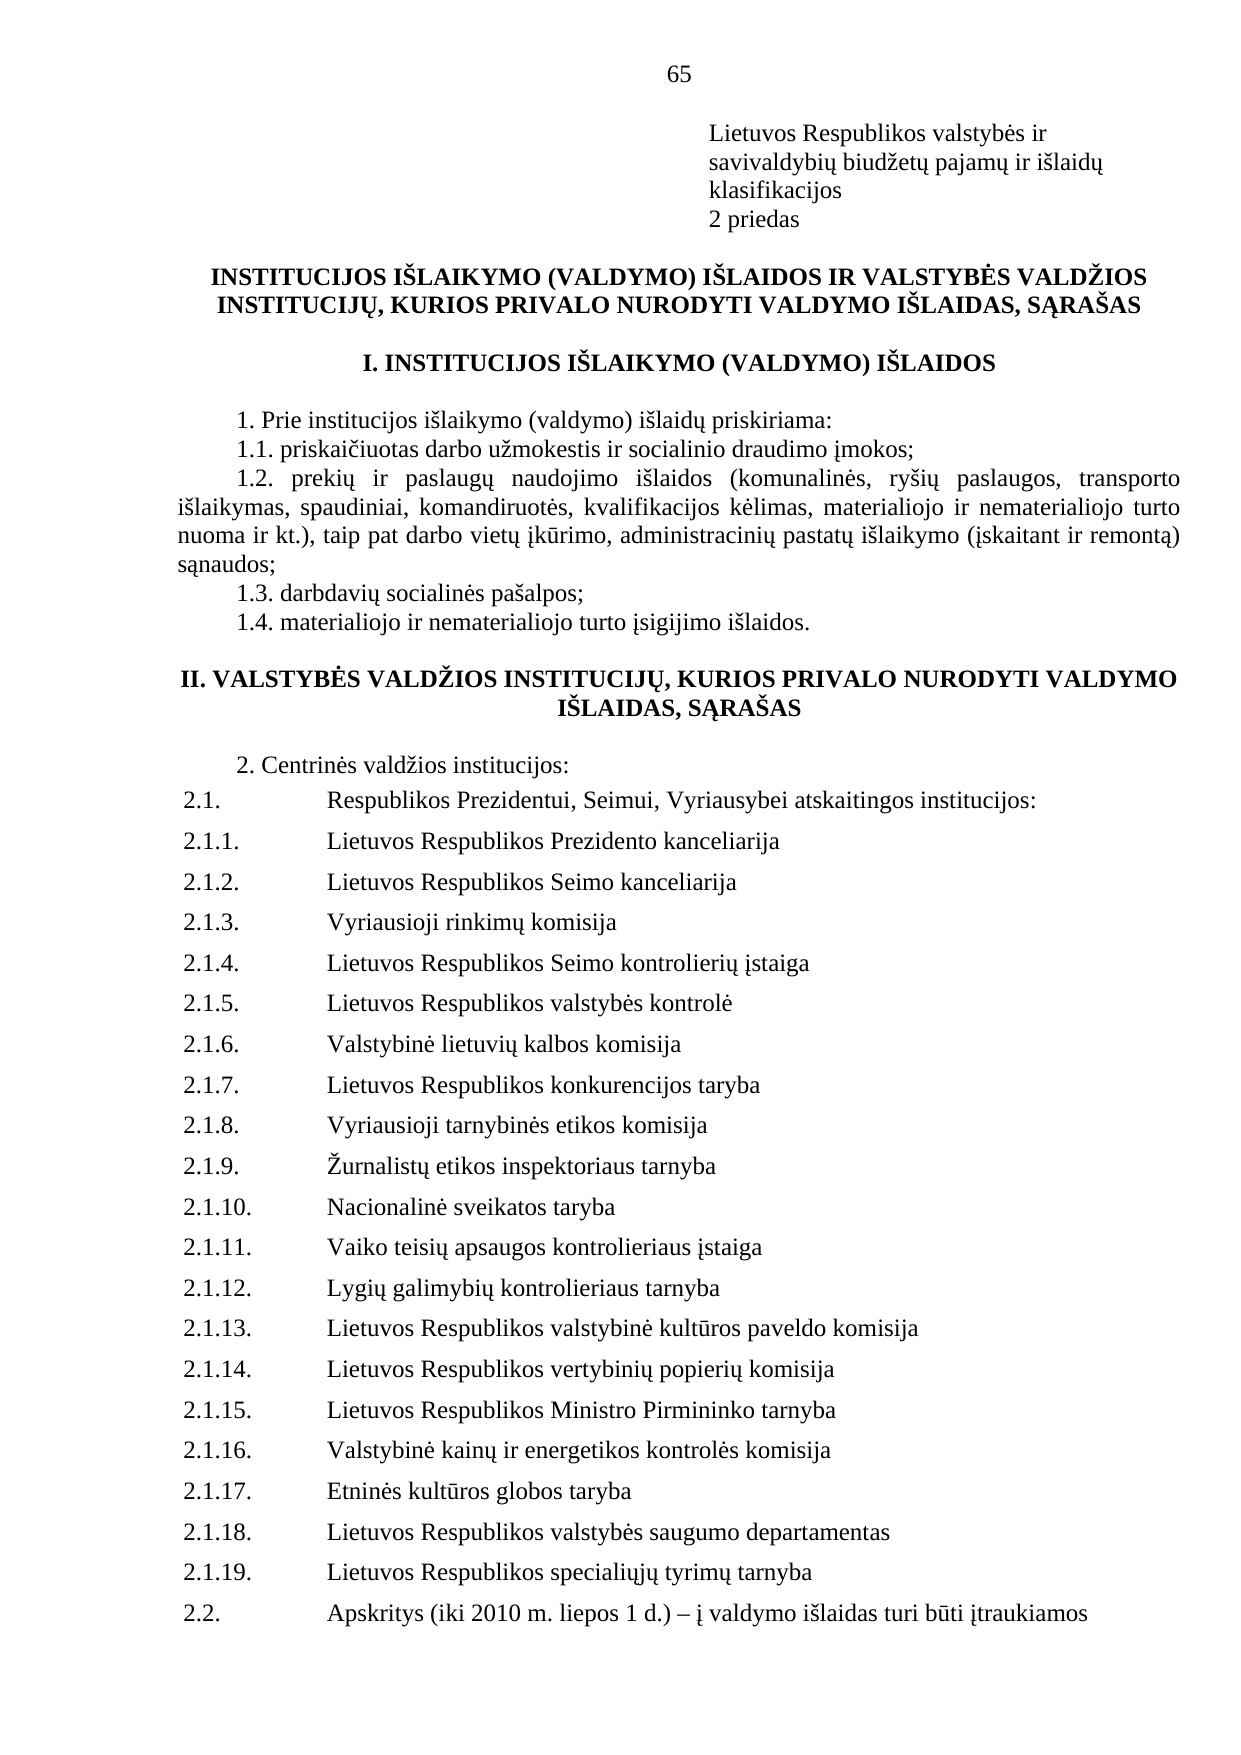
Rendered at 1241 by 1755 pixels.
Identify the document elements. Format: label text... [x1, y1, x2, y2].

text 1.4. materialiojo ir nematerialiojo turto įsigijimo išlaidos. [177, 607, 1181, 636]
table_cell Lietuvos Respublikos Seimo kanceliarija [321, 861, 1122, 901]
text INSTITUCIJOS IŠLAIKYMO (VALDYMO) IŠLAIDOS IR Valstybės valdžios institucijų, kurios privalo NURODYti valdymo išlaidas, sąrašas [177, 262, 1181, 319]
table_cell 2.1.4. [177, 942, 321, 982]
text 1.1. priskaičiuotas darbo užmokestis ir socialinio draudimo įmokos; [177, 434, 1181, 463]
table_cell Lietuvos Respublikos specialiųjų tyrimų tarnyba [321, 1551, 1122, 1592]
table_cell 2.1.12. [177, 1267, 321, 1307]
table_cell Apskritys (iki 2010 m. liepos 1 d.) – į valdymo išlaidas turi būti įtraukiamos [321, 1592, 1122, 1632]
table_cell Lietuvos Respublikos vertybinių popierių komisija [321, 1348, 1122, 1389]
table_cell Vyriausioji rinkimų komisija [321, 901, 1122, 942]
table_cell 2.1.19. [177, 1551, 321, 1592]
table_cell 2.2. [177, 1592, 321, 1632]
table_cell 2.1.2. [177, 861, 321, 901]
table_header Respublikos Prezidentui, Seimui, Vyriausybei atskaitingos institucijos: [321, 779, 1122, 820]
text Lietuvos Respublikos valstybės ir [709, 118, 1181, 147]
table_cell 2.1.6. [177, 1023, 321, 1064]
table_cell Etninės kultūros globos taryba [321, 1470, 1122, 1511]
table_cell 2.1.9. [177, 1145, 321, 1186]
table_cell Nacionalinė sveikatos taryba [321, 1186, 1122, 1226]
table_cell 2.1.14. [177, 1348, 321, 1389]
text klasifikacijos [177, 176, 1181, 204]
table_cell Valstybinė kainų ir energetikos kontrolės komisija [321, 1429, 1122, 1470]
table_cell 2.1.5. [177, 983, 321, 1023]
table_cell 2.1.11. [177, 1226, 321, 1267]
text 2. Centrinės valdžios institucijos: [177, 751, 1181, 779]
table_cell Valstybinė lietuvių kalbos komisija [321, 1023, 1122, 1064]
table_cell 2.1.15. [177, 1389, 321, 1429]
text 1.2. prekių ir paslaugų naudojimo išlaidos (komunalinės, ryšių paslaugos, transporto išlaikymas, spaudiniai, komandiruotės, kvalifikacijos kėlimas, materialiojo ir nematerialiojo turto nuoma ir kt.), taip pat darbo vietų įkūrimo, administracinių pastatų išlaikymo (įskaitant ir remontą) sąnaudos; [177, 463, 1181, 578]
table_cell Žurnalistų etikos inspektoriaus tarnyba [321, 1145, 1122, 1186]
text 1.3. darbdavių socialinės pašalpos; [177, 578, 1181, 607]
table_cell Lietuvos Respublikos valstybinė kultūros paveldo komisija [321, 1308, 1122, 1348]
text savivaldybių biudžetų pajamų ir išlaidų [177, 147, 1181, 176]
table_cell Vaiko teisių apsaugos kontrolieriaus įstaiga [321, 1226, 1122, 1267]
table_cell Lietuvos Respublikos valstybės kontrolė [321, 983, 1122, 1023]
table_cell Vyriausioji tarnybinės etikos komisija [321, 1104, 1122, 1145]
table_cell 2.1.18. [177, 1511, 321, 1551]
text II. Valstybės valdžios institucijų, kurios privalo nurodyti valdymo išlaidas, sąrašas [177, 664, 1181, 722]
table_cell 2.1.16. [177, 1429, 321, 1470]
text 2 priedas [177, 204, 1181, 233]
text 1. Prie institucijos išlaikymo (valdymo) išlaidų priskiriama: [177, 406, 1181, 434]
table_cell Lietuvos Respublikos valstybės saugumo departamentas [321, 1511, 1122, 1551]
table_cell 2.1.10. [177, 1186, 321, 1226]
table_cell 2.1.17. [177, 1470, 321, 1511]
table_header 2.1. [177, 779, 321, 820]
table_cell 2.1.13. [177, 1308, 321, 1348]
table_cell 2.1.8. [177, 1104, 321, 1145]
text I. INSTITUCIJOS IŠLAIKYMO (VALDYMO) IŠLAIDOS [177, 348, 1181, 377]
table_cell Lietuvos Respublikos konkurencijos taryba [321, 1064, 1122, 1104]
table_cell 2.1.3. [177, 901, 321, 942]
table_cell Lietuvos Respublikos Ministro Pirmininko tarnyba [321, 1389, 1122, 1429]
table_cell Lietuvos Respublikos Prezidento kanceliarija [321, 820, 1122, 861]
table_cell Lietuvos Respublikos Seimo kontrolierių įstaiga [321, 942, 1122, 982]
table_cell 2.1.1. [177, 820, 321, 861]
table_cell 2.1.7. [177, 1064, 321, 1104]
table_cell Lygių galimybių kontrolieriaus tarnyba [321, 1267, 1122, 1307]
